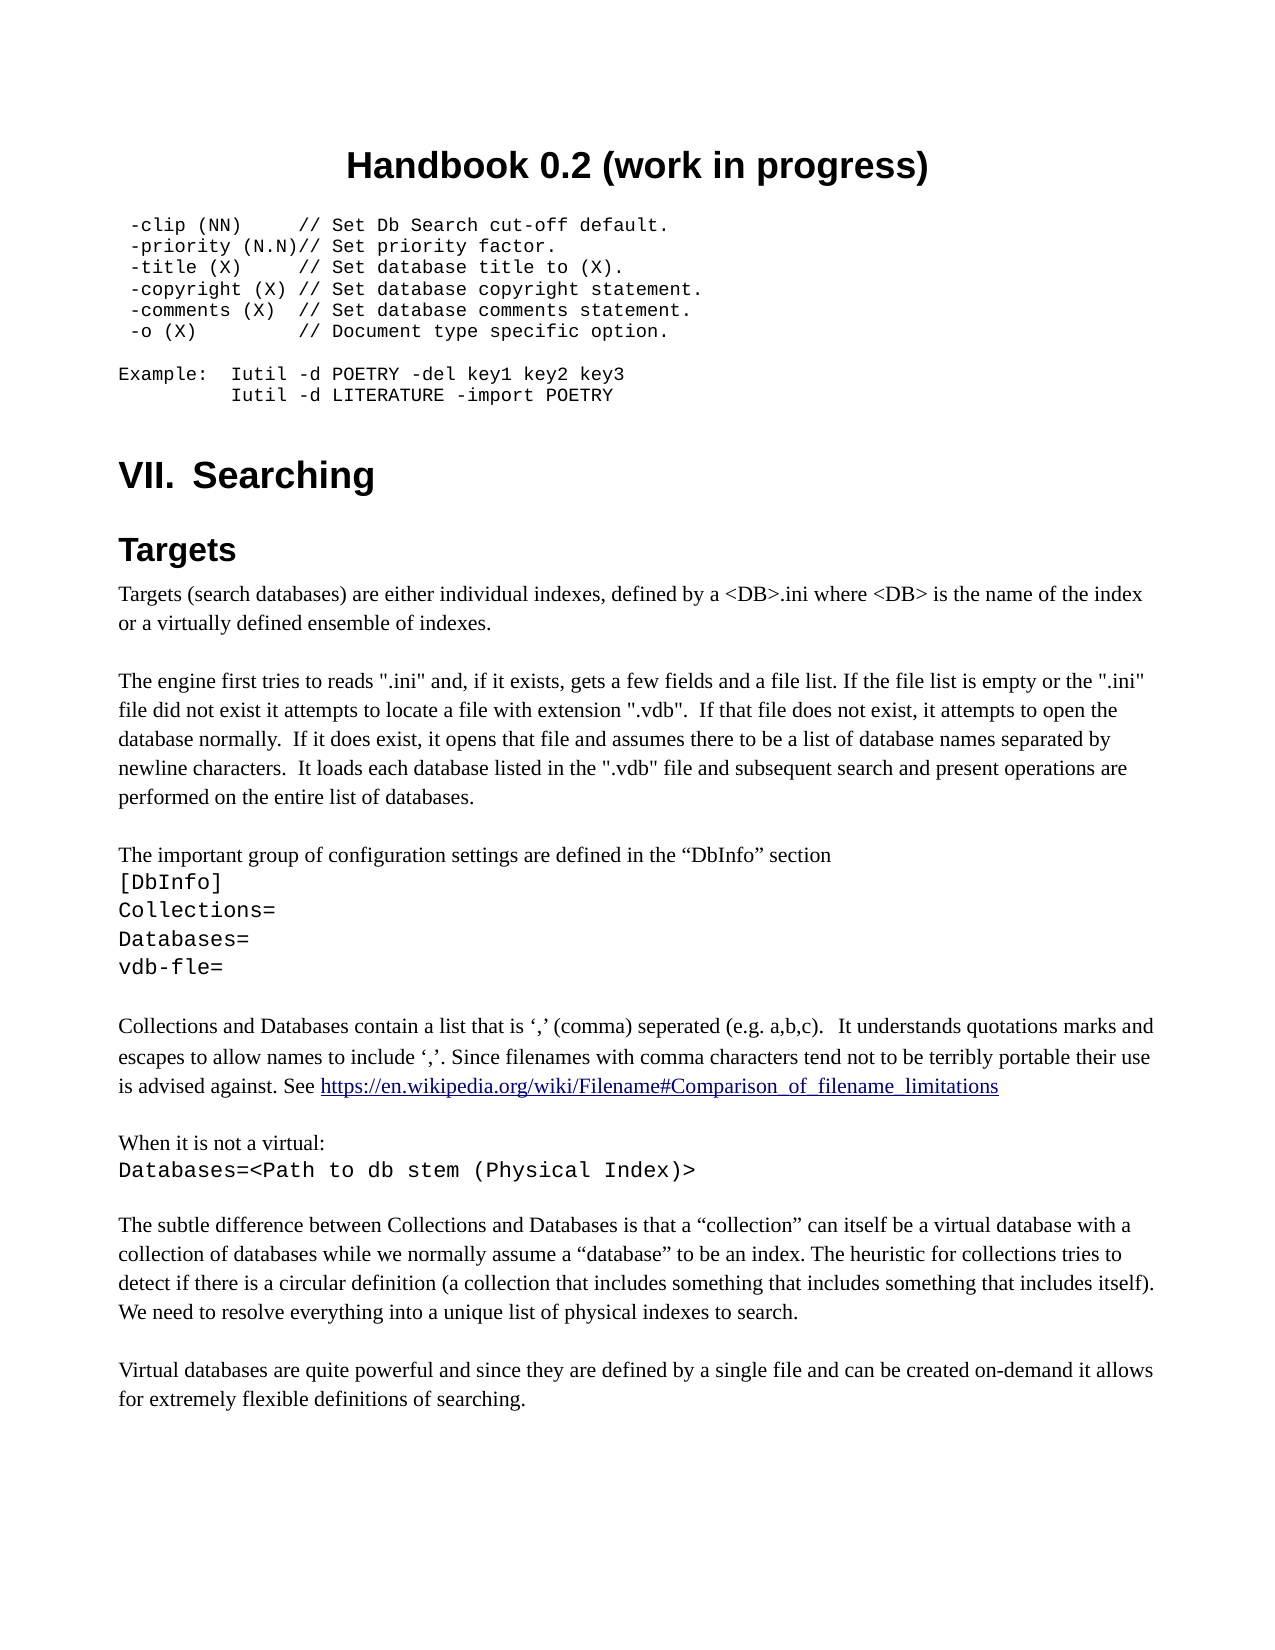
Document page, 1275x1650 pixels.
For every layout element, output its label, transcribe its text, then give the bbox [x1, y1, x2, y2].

subtitle Searching [118, 453, 1157, 497]
text -clip (NN) // Set Db Search cut-off default. [118, 216, 1157, 237]
text vdb-fle= [118, 956, 1157, 981]
text -copyright (X) // Set database copyright statement. [118, 279, 1157, 301]
text Databases= [118, 928, 1157, 953]
subtitle Targets [118, 530, 1157, 569]
text -o (X) // Document type specific option. [118, 322, 1157, 343]
text The subtle difference between Collections and Databases is that a “collection” can itself be a virtual database with a collection of databases while we normally assume a “database” to be an index. The heuristic for collections tries to detect if there is a circular definition (a collection that includes something that includes something that includes itself). We need to resolve everything into a unique list of physical indexes to search. [118, 1212, 1157, 1324]
text Example: Iutil -d POETRY -del key1 key2 key3 [118, 364, 1157, 386]
text When it is not a virtual: [118, 1130, 1157, 1156]
text Collections and Databases contain a list that is ‘,’ (comma) seperated (e.g. a,b,c). It understands quotations marks and escapes to allow names to include ‘,’. Since filenames with comma characters tend not to be terribly portable their use is advised against. See https://en.wikipedia.org/wiki/Filename#Comparison_of_filename_limitations [118, 1013, 1157, 1098]
text Targets (search databases) are either individual indexes, defined by a <DB>.ini where <DB> is the name of the index or a virtually defined ensemble of indexes. [118, 581, 1157, 636]
text [DbInfo] [118, 871, 1157, 896]
text Iutil -d LITERATURE -import POETRY [118, 386, 1157, 407]
text Databases=<Path to db stem (Physical Index)> [118, 1159, 1157, 1184]
text -title (X) // Set database title to (X). [118, 258, 1157, 279]
text -comments (X) // Set database comments statement. [118, 301, 1157, 322]
text Collections= [118, 899, 1157, 924]
text -priority (N.N)// Set priority factor. [118, 237, 1157, 258]
text Virtual databases are quite powerful and since they are defined by a single file and can be created on-demand it allows for extremely flexible definitions of searching. [118, 1357, 1157, 1411]
text The important group of configuration settings are defined in the “DbInfo” section [118, 842, 1157, 867]
text The engine first tries to reads ".ini" and, if it exists, gets a few fields and a file list. If the file list is empty or the ".ini" file did not exist it attempts to locate a file with extension ".vdb". If that file does not exist, it attempts to open the database normally. If it does exist, it opens that file and assumes there to be a list of database names separated by newline characters. It loads each database listed in the ".vdb" file and subsequent search and present operations are performed on the entire list of databases. [118, 668, 1157, 809]
